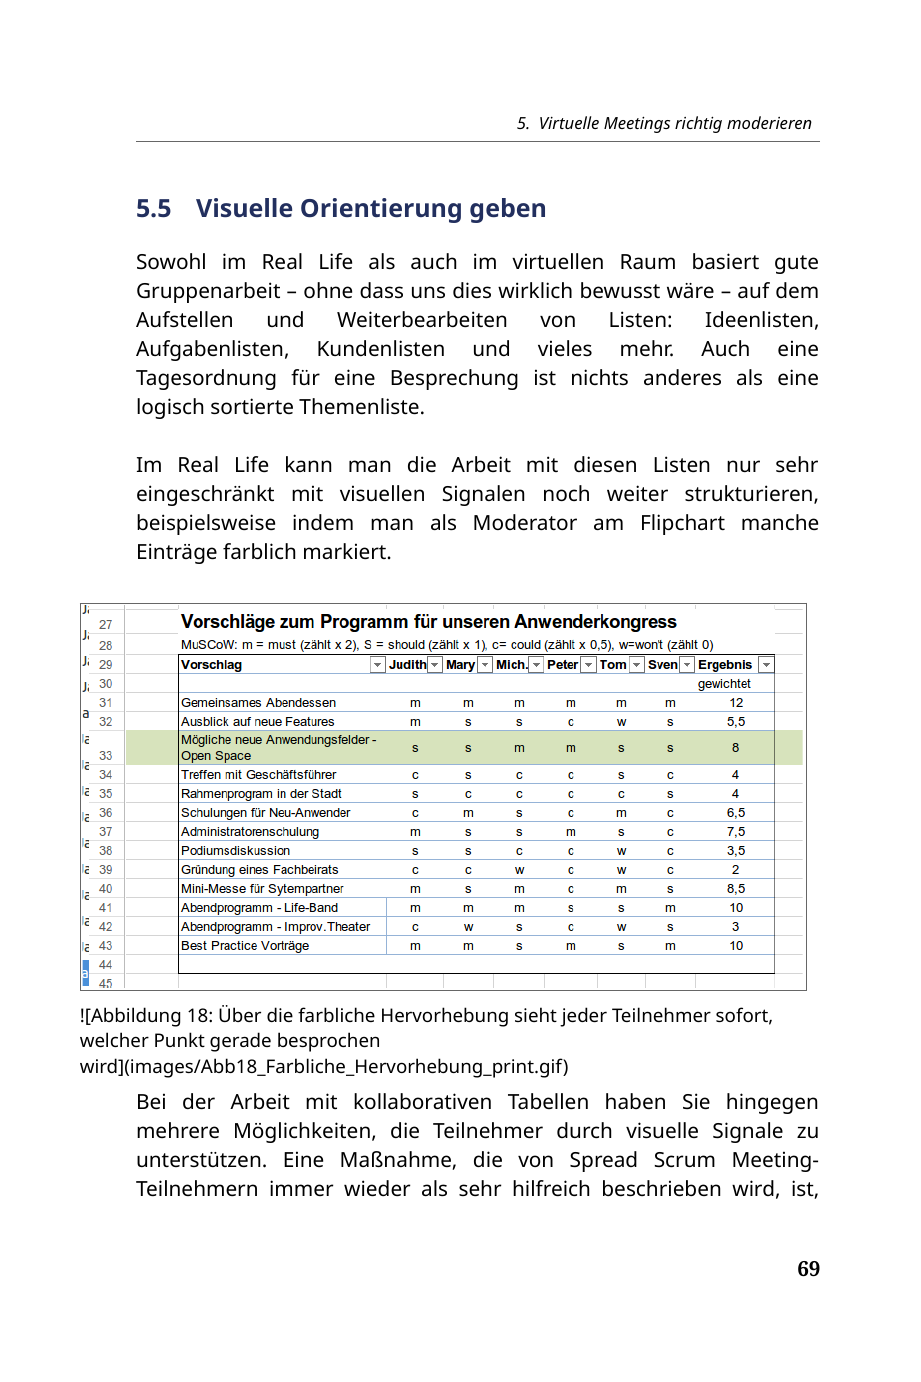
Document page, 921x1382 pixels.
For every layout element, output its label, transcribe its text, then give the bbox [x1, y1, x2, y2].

text ![Abbildung 18: Über die farbliche Hervorhebung sieht jeder Teilnehmer sofort, welcher Punkt gerade besprochen wird](images/Abb18_Farbliche_Hervorhebung_print.gif) [79, 988, 806, 1079]
text Sowohl im Real Life als auch im virtuellen Raum basiert gute Gruppenarbeit – ohne dass uns dies wirklich bewusst wäre – auf dem Aufstellen und Weiterbearbeiten von Listen: Ideenlisten, Aufgabenlisten, Kundenlisten und vieles mehr. Auch eine Tagesordnung für eine Besprechung ist nichts anderes als eine logisch sortierte Themenliste. [136, 243, 820, 420]
subtitle Visuelle Orientierung geben [136, 190, 820, 224]
text Bei der Arbeit mit kollaborativen Tabellen haben Sie hingegen mehrere Möglichkeiten, die Teilnehmer durch visuelle Signale zu unterstützen. Eine Maßnahme, die von Spread Scrum Meeting-Teilnehmern immer wieder als sehr hilfreich beschrieben wird, ist, [79, 573, 820, 1202]
picture [82, 605, 803, 988]
text Im Real Life kann man die Arbeit mit diesen Listen nur sehr eingeschränkt mit visuellen Signalen noch weiter strukturieren, beispielsweise indem man als Moderator am Flipchart manche Einträge farblich markiert. [136, 428, 820, 565]
